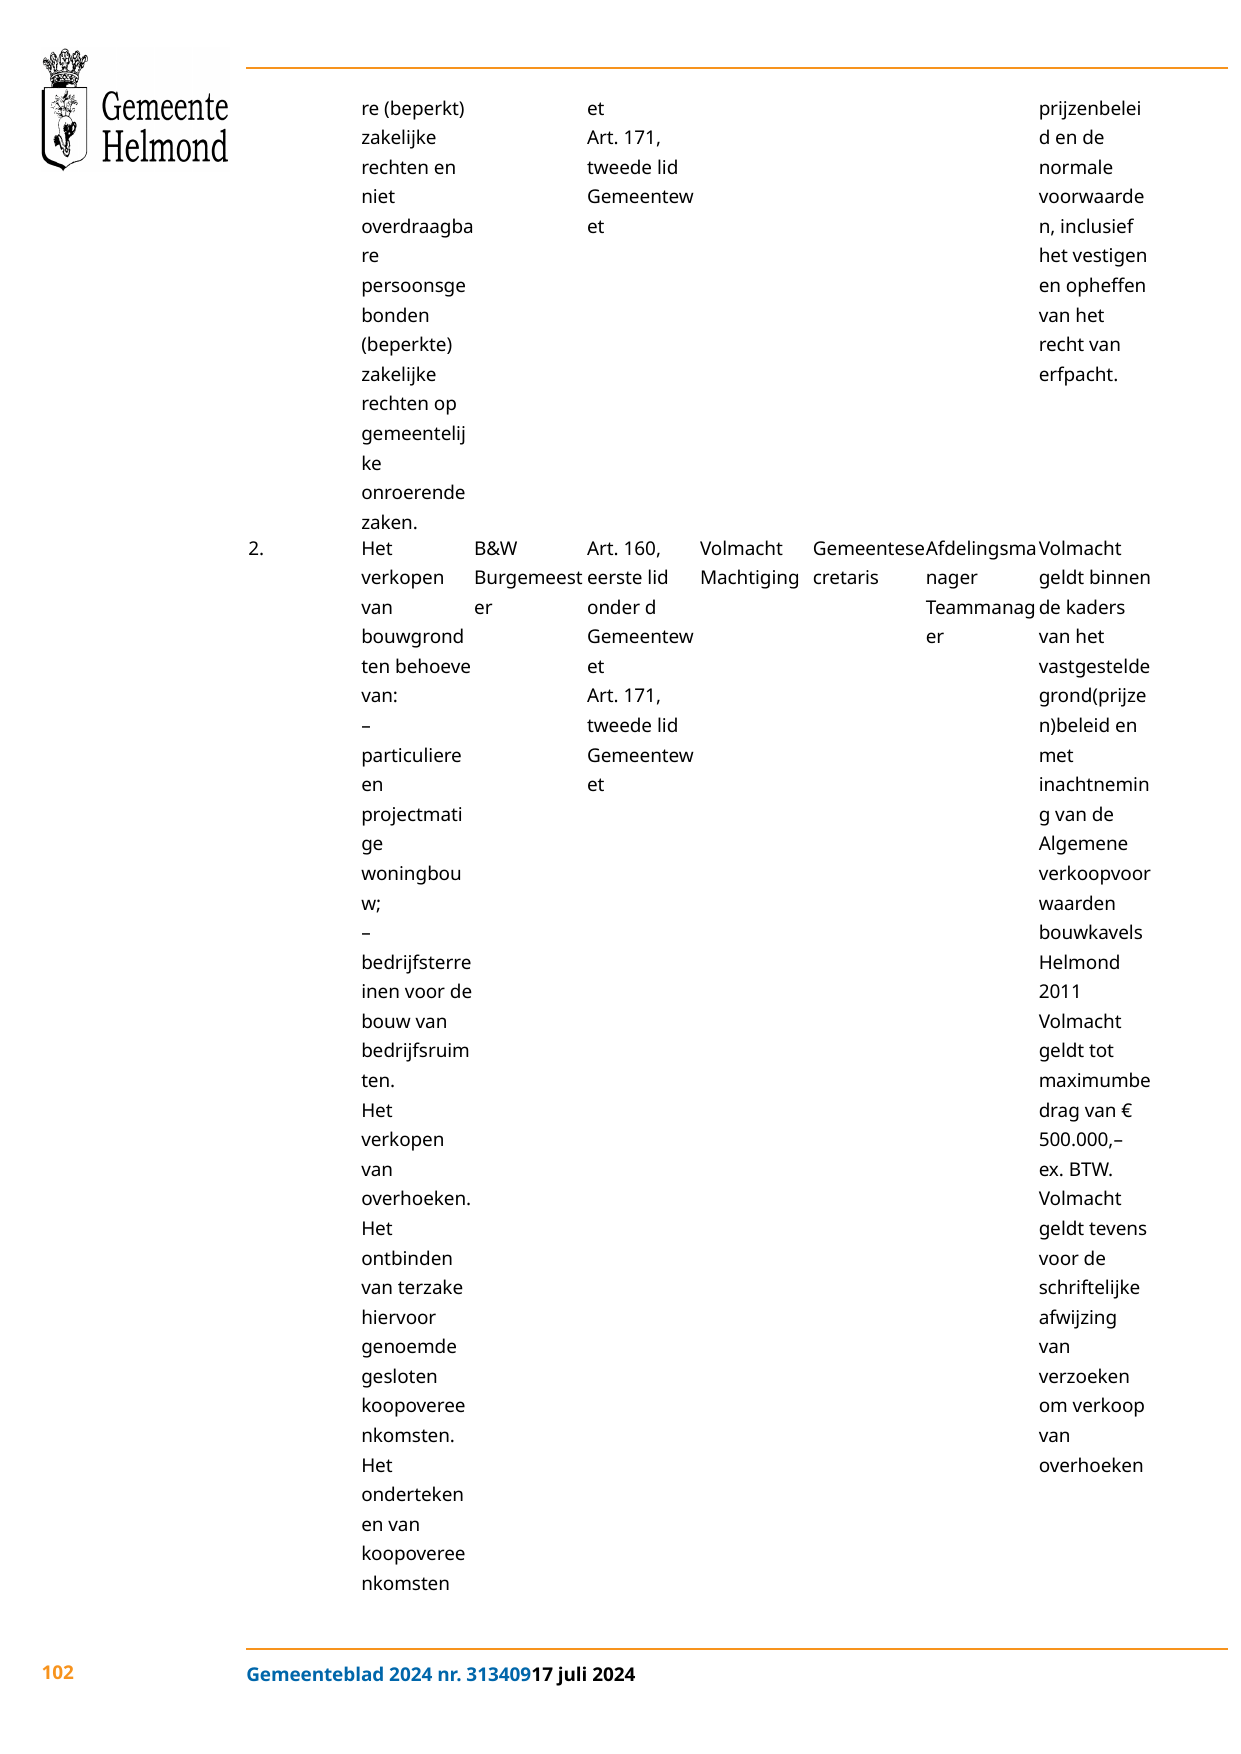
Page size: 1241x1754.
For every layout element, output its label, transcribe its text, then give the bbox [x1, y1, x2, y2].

table_header prijzenbeleid en de normale voorwaarden, inclusief het vestigen en opheffen van het recht van erfpacht. [1039, 95, 1152, 535]
table_header [700, 95, 813, 535]
table_cell Gemeentesecretaris [813, 535, 926, 1596]
table_header et Art. 171, tweede lid Gemeentewet [587, 95, 700, 535]
table_cell Volmacht geldt binnen de kaders van het vastgestelde grond(prijzen)beleid en met inachtneming van de Algemene verkoopvoorwaarden bouwkavels Helmond 2011 Volmacht geldt tot maximumbedrag van € 500.000,– ex. BTW. Volmacht geldt tevens voor de schriftelijke afwijzing van verzoeken om verkoop van overhoeken [1039, 535, 1152, 1596]
table_cell 2. [248, 535, 361, 1596]
table_cell B&W Burgemeester [474, 535, 587, 1596]
table_header [248, 95, 361, 535]
table_cell Art. 160, eerste lid onder d Gemeentewet Art. 171, tweede lid Gemeentewet [587, 535, 700, 1596]
table_header [474, 95, 587, 535]
picture [41, 47, 231, 172]
table_header [926, 95, 1038, 535]
table_header re (beperkt) zakelijke rechten en niet overdraagbare persoonsgebonden (beperkte) zakelijke rechten op gemeentelijke onroerende zaken. [361, 95, 474, 535]
table_cell Afdelingsmanager Teammanager [926, 535, 1038, 1596]
table_cell Volmacht Machtiging [700, 535, 813, 1596]
table_cell Het verkopen van bouwgrond ten behoeve van: – particuliere en projectmatige woningbouw; – bedrijfsterreinen voor de bouw van bedrijfsruimten. Het verkopen van overhoeken. Het ontbinden van terzake hiervoor genoemde gesloten koopovereenkomsten. Het ondertekenen van koopovereenkomsten [361, 535, 474, 1596]
table_header [813, 95, 926, 535]
